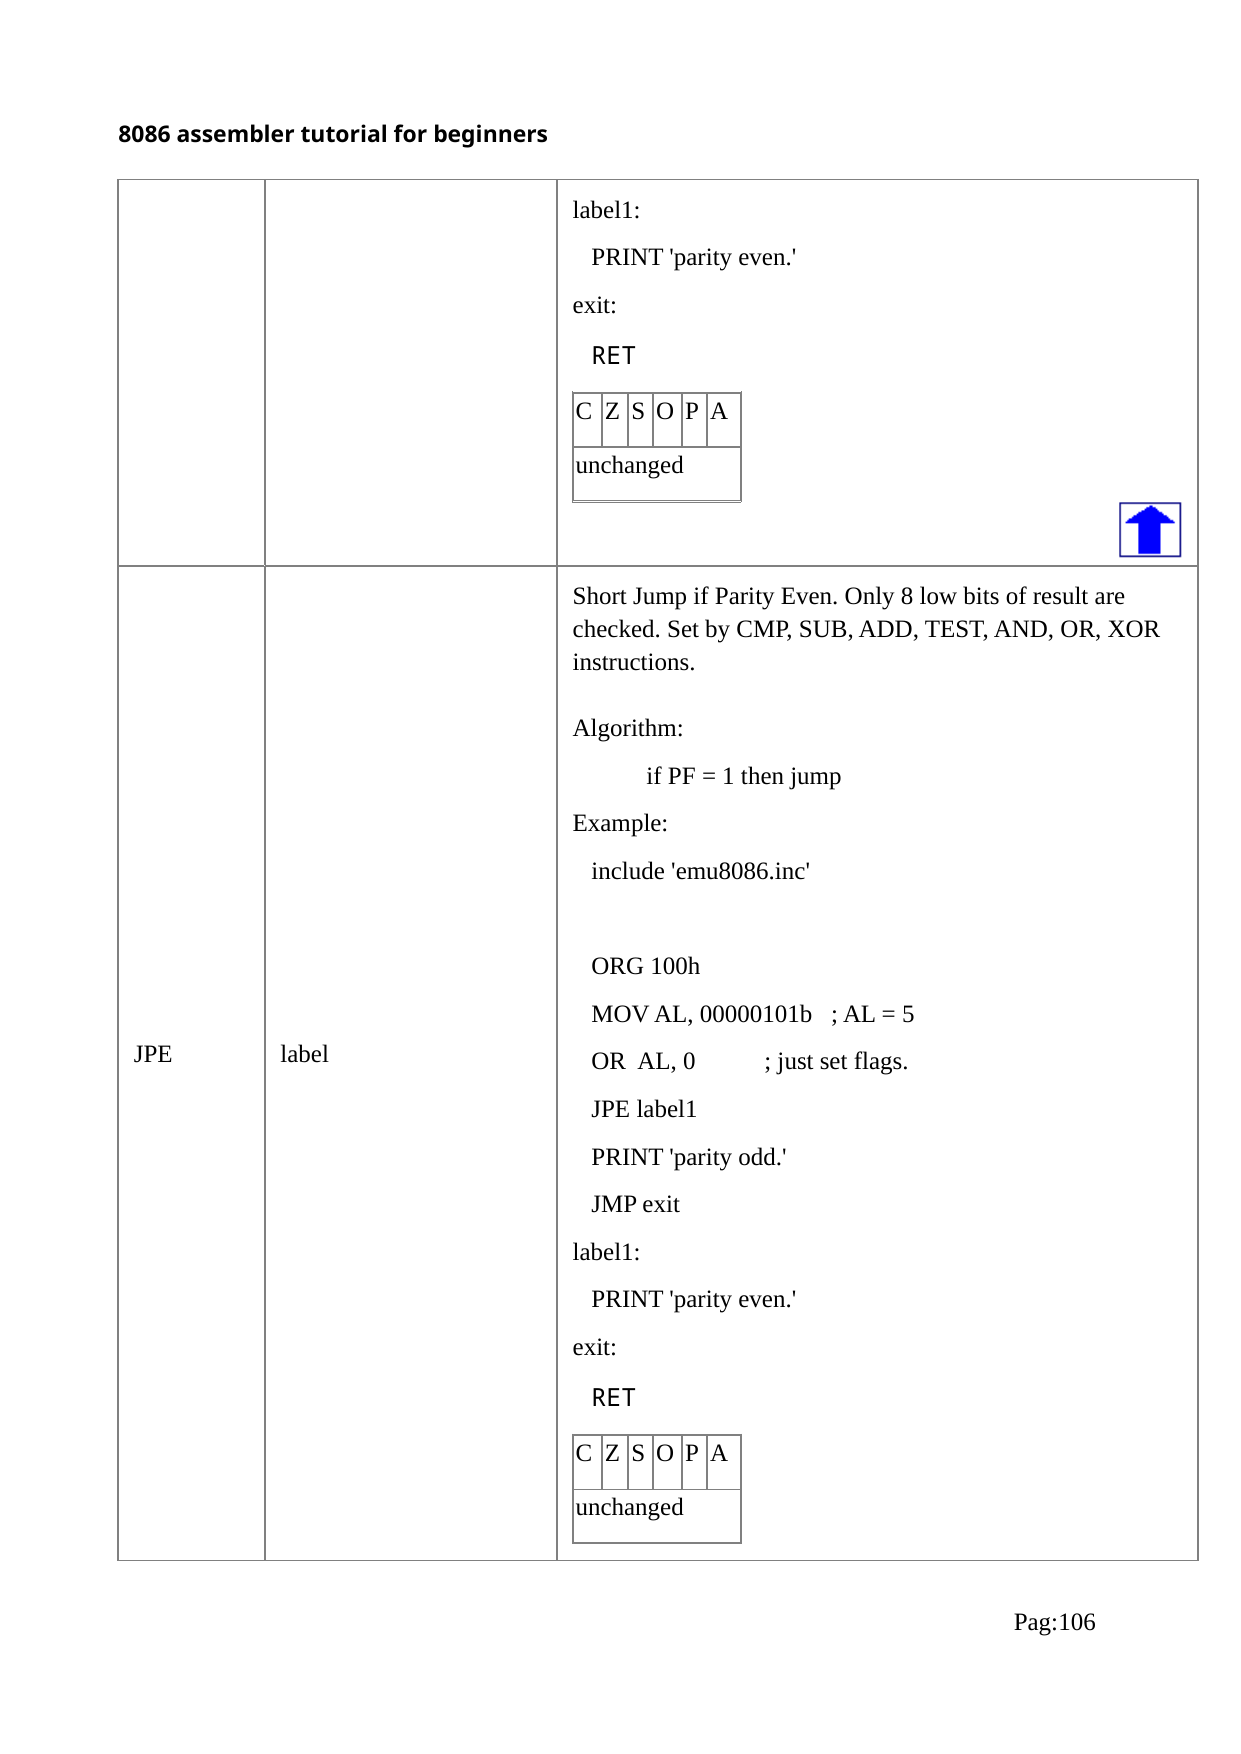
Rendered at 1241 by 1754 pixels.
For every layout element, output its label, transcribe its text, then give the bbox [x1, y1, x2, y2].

table_cell Short Jump if Parity Even. Only 8 low bits of result are checked. Set by CMP, SUB, ADD, TEST, AND, OR, XOR instructions. Algorithm: if PF = 1 then jump Example: include 'emu8086.inc' ORG 100h MOV AL, 00000101b ; AL = 5 OR AL, 0 ; just set flags. JPE label1 PRINT 'parity odd.' JMP exit label1: PRINT 'parity even.' exit: RET [558, 567, 1197, 1559]
table_cell label1: PRINT 'parity even.' exit: RET [558, 180, 1197, 565]
table_header C [574, 394, 601, 446]
table_header C [574, 1436, 601, 1488]
table_header P [683, 1436, 706, 1488]
table_cell label [266, 567, 556, 1559]
table_header A [708, 394, 740, 446]
table_header A [708, 1436, 740, 1488]
table_header O [654, 394, 681, 446]
table_cell JPE [119, 567, 264, 1559]
table_cell unchanged [574, 1490, 740, 1542]
table_header Z [603, 1436, 627, 1488]
picture [1118, 501, 1183, 559]
table_header Z [603, 394, 627, 446]
table_header S [629, 394, 652, 446]
table_cell [266, 180, 556, 565]
table_cell [119, 180, 264, 565]
table_header P [683, 394, 706, 446]
table_header S [629, 1436, 652, 1488]
table_cell unchanged [574, 448, 740, 500]
table_header O [654, 1436, 681, 1488]
